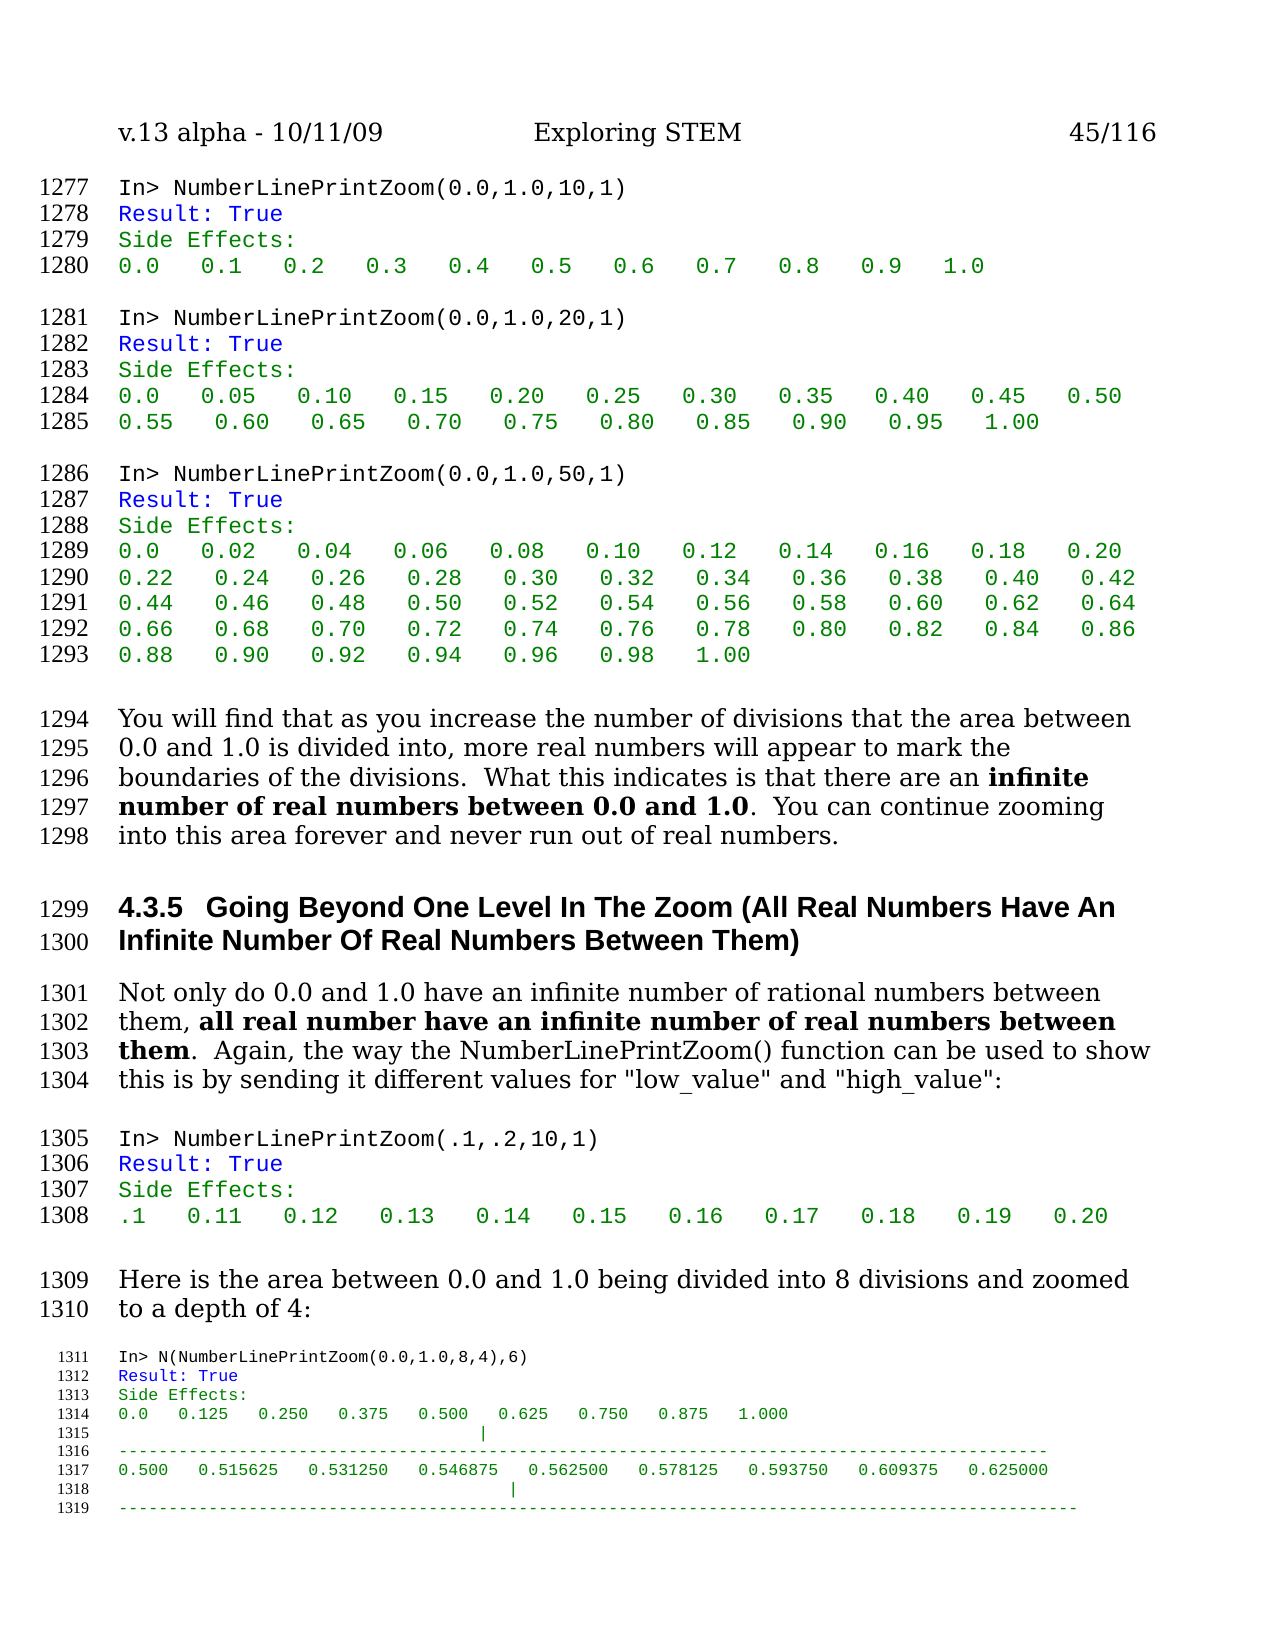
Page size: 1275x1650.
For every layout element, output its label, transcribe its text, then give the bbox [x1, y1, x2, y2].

text Side Effects: [118, 1386, 1157, 1405]
text In> N(NumberLinePrintZoom(0.0,1.0,8,4),6) [118, 1349, 1157, 1368]
text | [118, 1481, 1157, 1499]
subtitle Going Beyond One Level In The Zoom (All Real Numbers Have An Infinite Number Of Real Numbers Between Them) [118, 890, 1157, 957]
text 0.0 0.02 0.04 0.06 0.08 0.10 0.12 0.14 0.16 0.18 0.20 0.22 0.24 0.26 0.28 0.30 0.32 0.34 0.36 0.38 0.40 0.42 0.44 0.46 0.48 0.50 0.52 0.54 0.56 0.58 0.60 0.62 0.64 0.66 0.68 0.70 0.72 0.74 0.76 0.78 0.80 0.82 0.84 0.86 0.88 0.90 0.92 0.94 0.96 0.98 1.00 [118, 540, 1157, 669]
text Side Effects: [118, 514, 1157, 540]
text Not only do 0.0 and 1.0 have an infinite number of rational numbers between them, all real number have an infinite number of real numbers between them. Again, the way the NumberLinePrintZoom() function can be used to show this is by sending it different values for "low_value" and "high_value": [118, 978, 1157, 1095]
text In> NumberLinePrintZoom(0.0,1.0,20,1) [118, 306, 1157, 332]
text 0.0 0.125 0.250 0.375 0.500 0.625 0.750 0.875 1.000 [118, 1405, 1157, 1424]
text In> NumberLinePrintZoom(0.0,1.0,10,1) [118, 177, 1157, 203]
text Result: True [118, 1153, 1157, 1179]
text Side Effects: [118, 358, 1157, 384]
text 0.500 0.515625 0.531250 0.546875 0.562500 0.578125 0.593750 0.609375 0.625000 [118, 1462, 1157, 1481]
text Result: True [118, 332, 1157, 358]
text Side Effects: [118, 1179, 1157, 1205]
text 0.0 0.1 0.2 0.3 0.4 0.5 0.6 0.7 0.8 0.9 1.0 [118, 254, 1157, 281]
text Result: True [118, 1368, 1157, 1386]
text In> NumberLinePrintZoom(.1,.2,10,1) [118, 1127, 1157, 1153]
text Side Effects: [118, 229, 1157, 254]
text Result: True [118, 203, 1157, 229]
text Result: True [118, 488, 1157, 514]
text 0.0 0.05 0.10 0.15 0.20 0.25 0.30 0.35 0.40 0.45 0.50 0.55 0.60 0.65 0.70 0.75 0.80 0.85 0.90 0.95 1.00 [118, 384, 1157, 436]
text .1 0.11 0.12 0.13 0.14 0.15 0.16 0.17 0.18 0.19 0.20 [118, 1205, 1157, 1231]
text In> NumberLinePrintZoom(0.0,1.0,50,1) [118, 462, 1157, 488]
text Here is the area between 0.0 and 1.0 being divided into 8 divisions and zoomed to a depth of 4: [118, 1266, 1157, 1324]
text You will find that as you increase the number of divisions that the area between 0.0 and 1.0 is divided into, more real numbers will appear to mark the boundaries of the divisions. What this indicates is that there are an infinite number of real numbers between 0.0 and 1.0. You can continue zooming into this area forever and never run out of real numbers. [118, 704, 1157, 851]
text --------------------------------------------------------------------------------------------- [118, 1443, 1157, 1462]
text | [118, 1424, 1157, 1443]
text ------------------------------------------------------------------------------------------------ [118, 1499, 1157, 1518]
